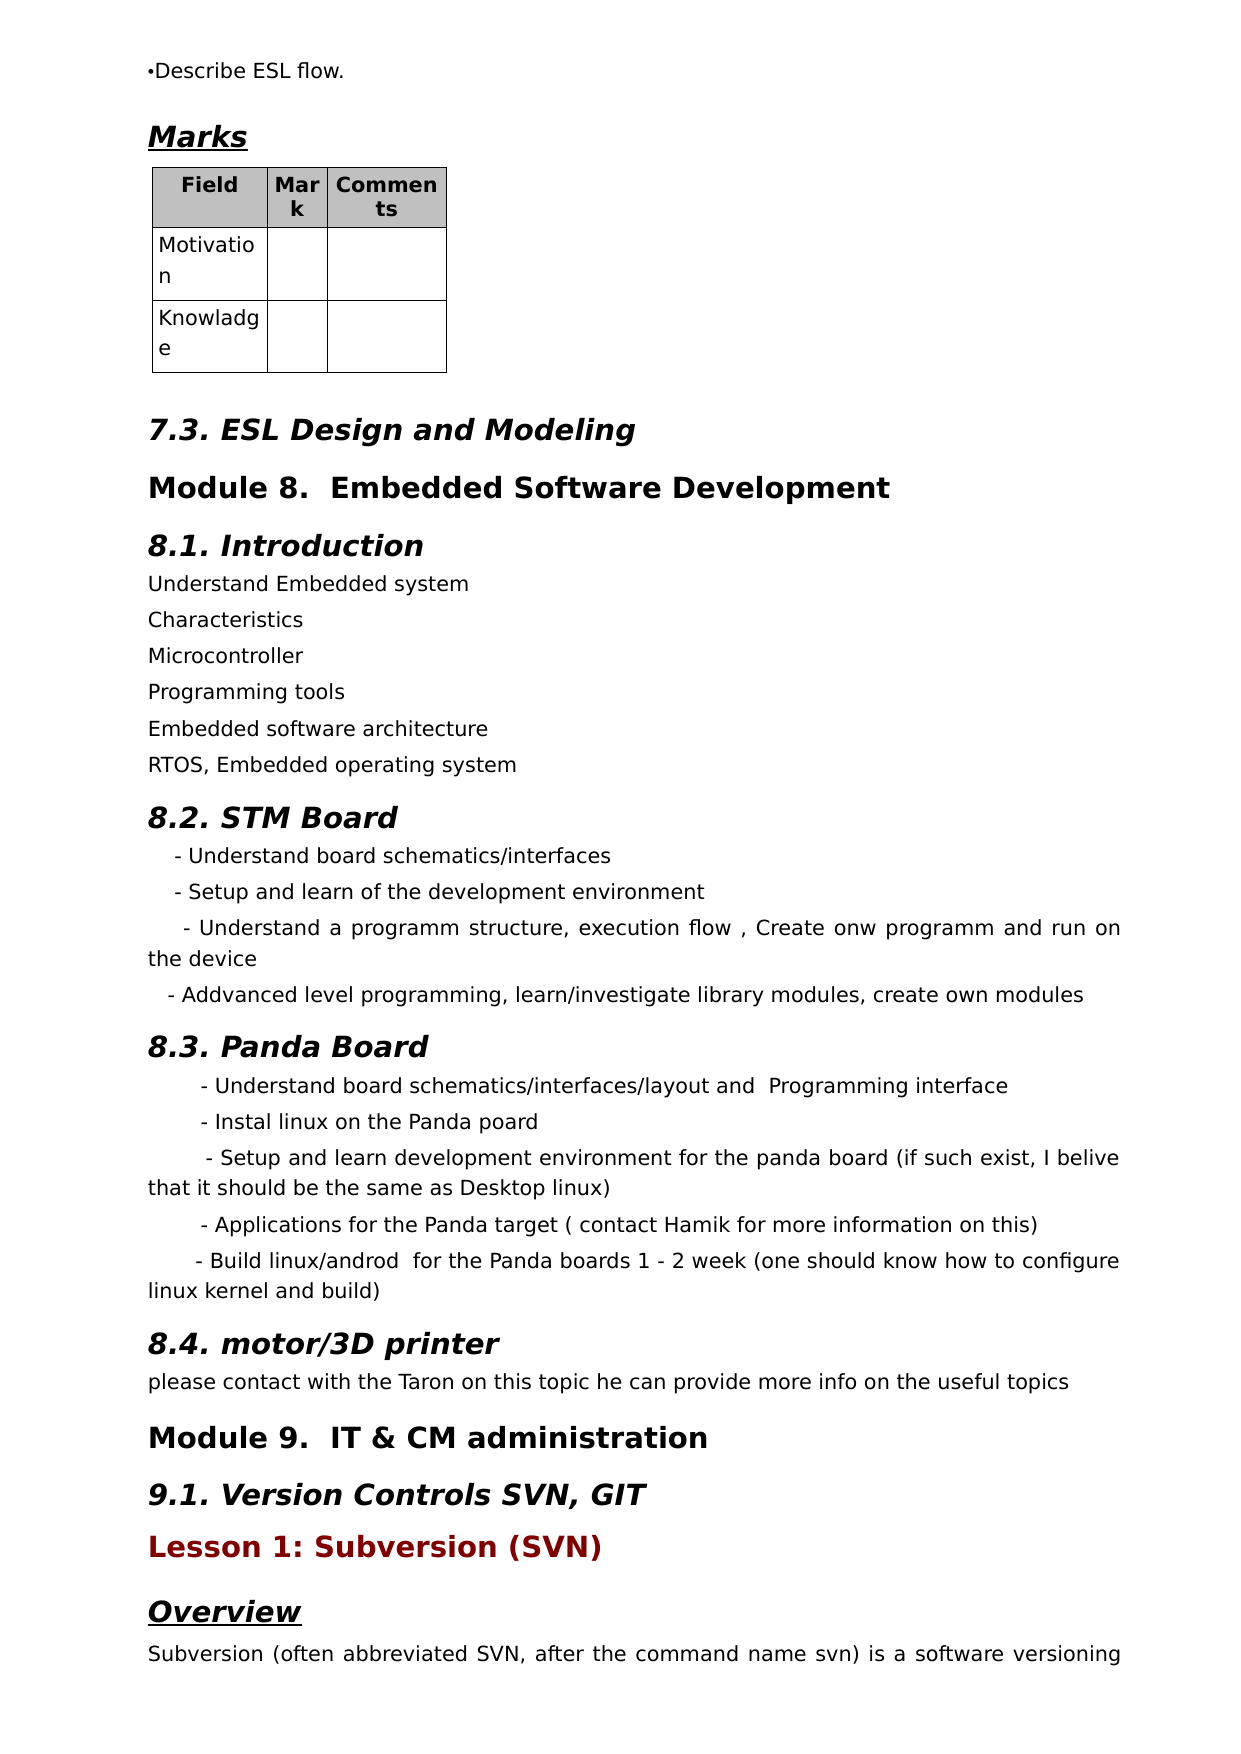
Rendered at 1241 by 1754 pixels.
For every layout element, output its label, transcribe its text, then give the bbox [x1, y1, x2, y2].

subtitle Version Controls SVN, GIT [148, 1479, 1122, 1513]
text Understand Embedded system [148, 572, 1122, 596]
table_header Comments [328, 168, 446, 227]
table_cell [268, 228, 327, 300]
text - Understand board schematics/interfaces [148, 844, 1122, 868]
text RTOS, Embedded operating system [148, 753, 1122, 777]
text Programming tools [148, 680, 1122, 705]
subtitle Marks [148, 120, 1122, 154]
text please contact with the Taron on this topic he can provide more info on the useful topics [148, 1370, 1122, 1394]
subtitle Subversion (SVN) [148, 1530, 1122, 1564]
text Characteristics [148, 608, 1122, 632]
subtitle STM Board [148, 801, 1122, 835]
text - Applications for the Panda target ( contact Hamik for more information on this) [148, 1213, 1122, 1237]
text - Setup and learn development environment for the panda board (if such exist, I belive that it should be the same as Desktop linux) [148, 1146, 1122, 1201]
subtitle motor/3D printer [148, 1327, 1122, 1361]
table_header Field [153, 168, 267, 227]
subtitle Introduction [148, 529, 1122, 563]
text Microcontroller [148, 644, 1122, 668]
subtitle IT & CM administration [148, 1421, 1122, 1455]
subtitle ESL Design and Modeling [148, 414, 1122, 448]
text Subversion (often abbreviated SVN, after the command name svn) is a software versioning [148, 1642, 1122, 1666]
table_cell [328, 301, 446, 372]
text - Setup and learn of the development environment [148, 880, 1122, 904]
subtitle Embedded Software Development [148, 471, 1122, 505]
subtitle Overview [148, 1595, 1122, 1629]
text - Instal linux on the Panda poard [148, 1110, 1122, 1134]
text - Understand a programm structure, execution flow , Create onw programm and run on the device [148, 916, 1122, 971]
table_cell Motivation [153, 228, 267, 300]
text - Build linux/androd for the Panda boards 1 - 2 week (one should know how to configure linux kernel and build) [148, 1249, 1122, 1303]
table_cell [268, 301, 327, 372]
table_header Mark [268, 168, 327, 227]
subtitle Panda Board [148, 1031, 1122, 1065]
table_cell [328, 228, 446, 300]
text - Understand board schematics/interfaces/layout and Programming interface [148, 1074, 1122, 1098]
table_cell Knowladge [153, 301, 267, 372]
text Embedded software architecture [148, 717, 1122, 741]
text - Addvanced level programming, learn/investigate library modules, create own modules [148, 983, 1122, 1007]
list Describe ESL flow. [148, 59, 1122, 83]
